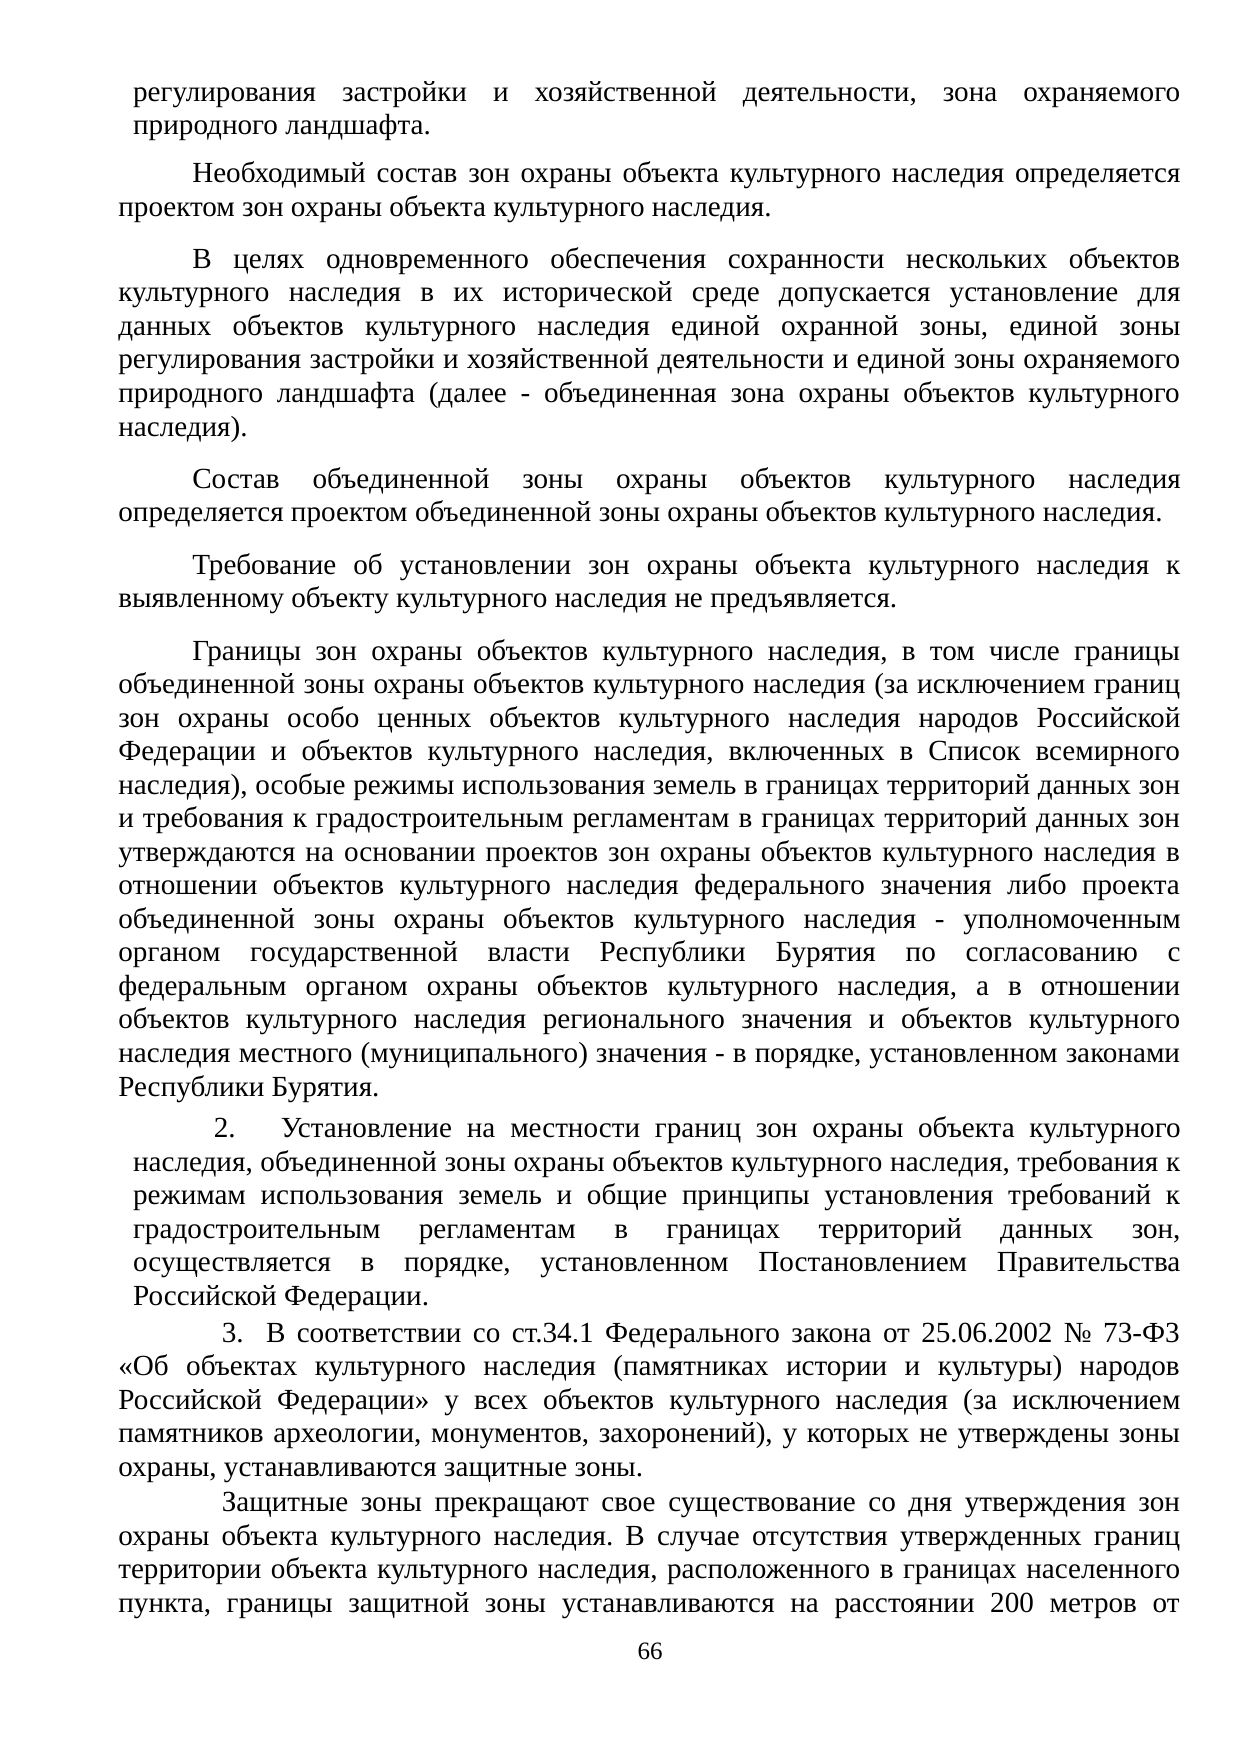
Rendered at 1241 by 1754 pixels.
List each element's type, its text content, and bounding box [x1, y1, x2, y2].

list Установление на местности границ зон охраны объекта культурного наследия, объединенной зоны охраны объектов культурного наследия, требования к режимам использования земель и общие принципы установления требований к градостроительным регламентам в границах территорий данных зон, осуществляется в порядке, установленном Постановлением Правительства Российской Федерации. [133, 1110, 1181, 1311]
text Защитные зоны прекращают свое существование со дня утверждения зон охраны объекта культурного наследия. В случае отсутствия утвержденных границ территории объекта культурного наследия, расположенного в границах населенного пункта, границы защитной зоны устанавливаются на расстоянии 200 метров от [118, 1484, 1181, 1618]
text Состав объединенной зоны охраны объектов культурного наследия определяется проектом объединенной зоны охраны объектов культурного наследия. [118, 461, 1181, 528]
list регулирования застройки и хозяйственной деятельности, зона охраняемого природного ландшафта. [133, 74, 1181, 141]
list В соответствии со ст.34.1 Федерального закона от 25.06.2002 № 73-Ф3 «Об объектах культурного наследия (памятниках истории и культуры) народов Российской Федерации» у всех объектов культурного наследия (за исключением памятников археологии, монументов, захоронений), у которых не утверждены зоны охраны, устанавливаются защитные зоны. [118, 1315, 1181, 1482]
text В целях одновременного обеспечения сохранности нескольких объектов культурного наследия в их исторической среде допускается установление для данных объектов культурного наследия единой охранной зоны, единой зоны регулирования застройки и хозяйственной деятельности и единой зоны охраняемого природного ландшафта (далее - объединенная зона охраны объектов культурного наследия). [118, 241, 1181, 442]
text Границы зон охраны объектов культурного наследия, в том числе границы объединенной зоны охраны объектов культурного наследия (за исключением границ зон охраны особо ценных объектов культурного наследия народов Российской Федерации и объектов культурного наследия, включенных в Список всемирного наследия), особые режимы использования земель в границах территорий данных зон и требования к градостроительным регламентам в границах территорий данных зон утверждаются на основании проектов зон охраны объектов культурного наследия в отношении объектов культурного наследия федерального значения либо проекта объединенной зоны охраны объектов культурного наследия - уполномоченным органом государственной власти Республики Бурятия по согласованию с федеральным органом охраны объектов культурного наследия, а в отношении объектов культурного наследия регионального значения и объектов культурного наследия местного (муниципального) значения - в порядке, установленном законами Республики Бурятия. [118, 633, 1181, 1102]
text Необходимый состав зон охраны объекта культурного наследия определяется проектом зон охраны объекта культурного наследия. [118, 155, 1181, 222]
text Требование об установлении зон охраны объекта культурного наследия к выявленному объекту культурного наследия не предъявляется. [118, 547, 1181, 614]
